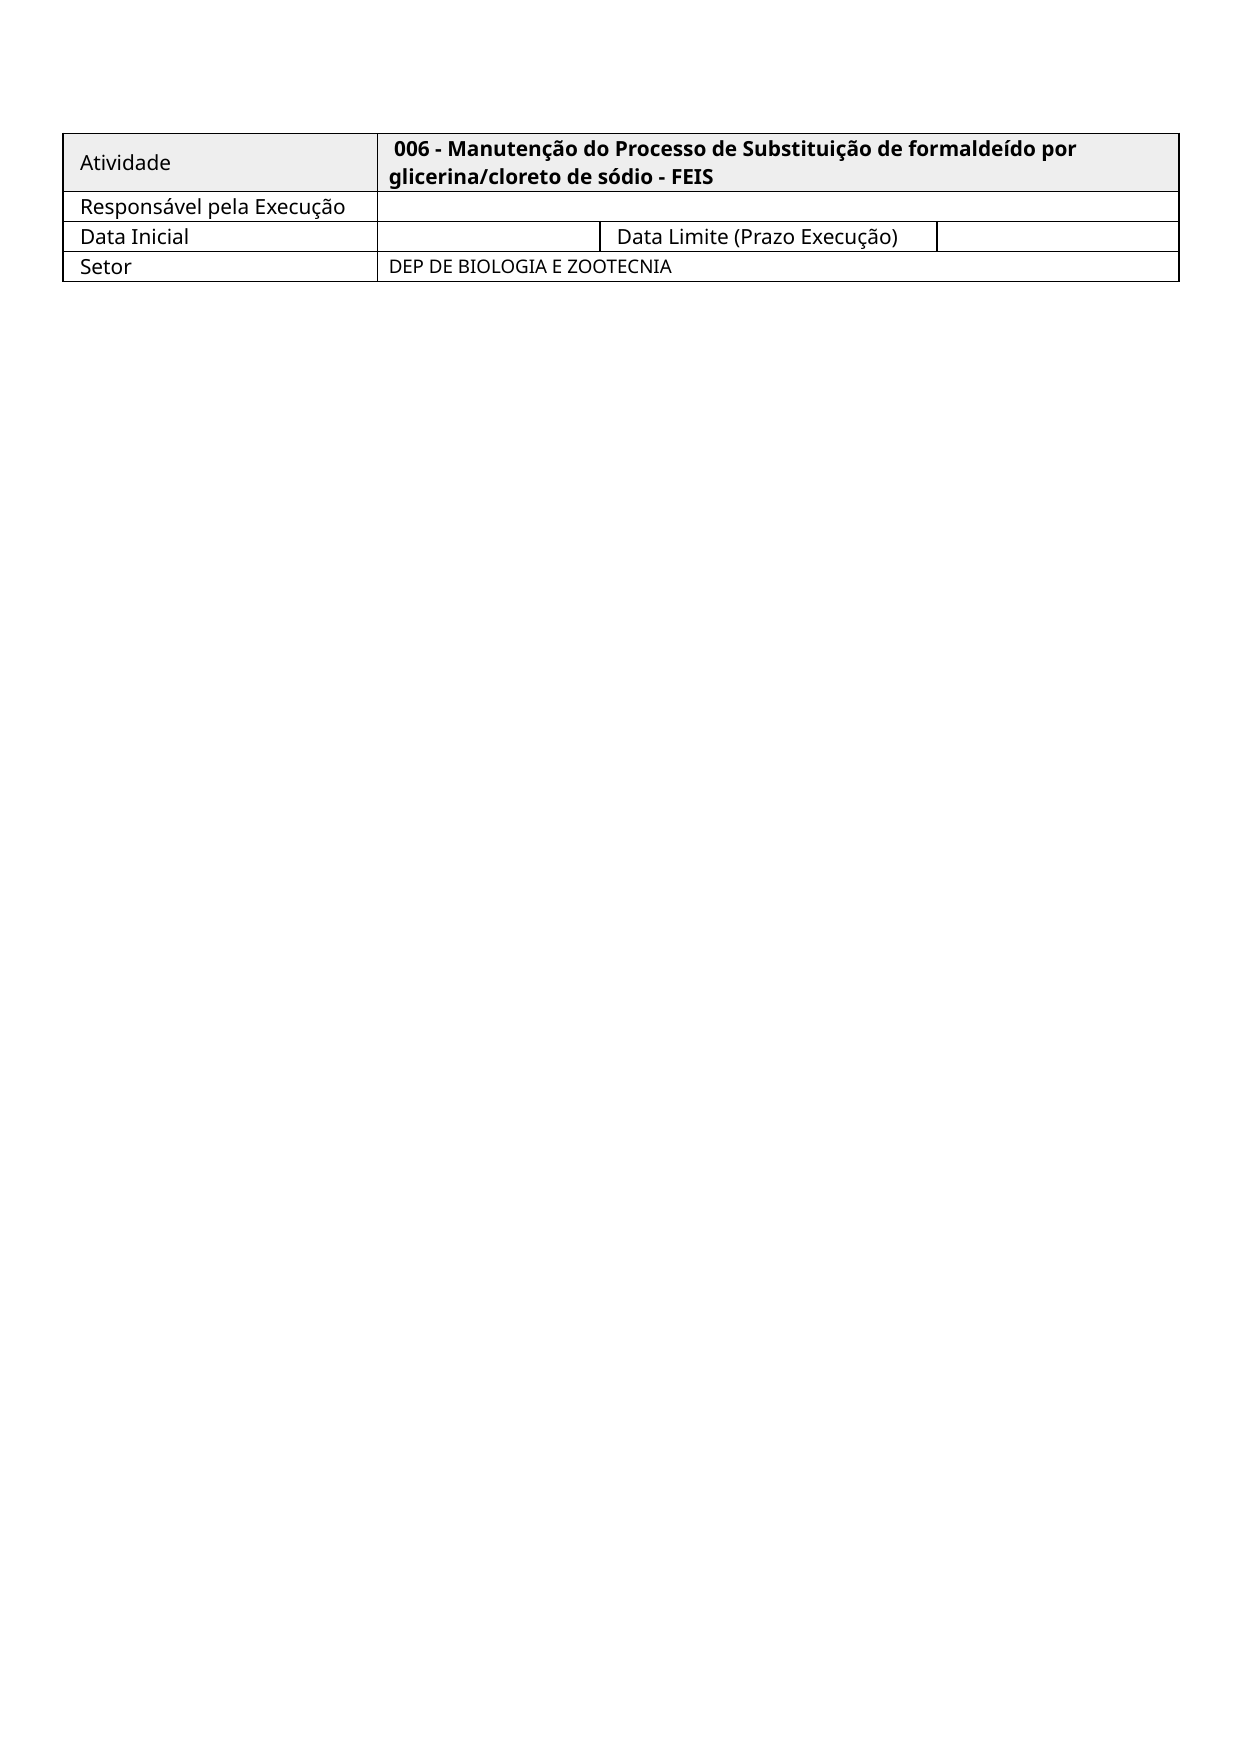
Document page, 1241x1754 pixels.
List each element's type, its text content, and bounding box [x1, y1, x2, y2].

table_cell Data Limite (Prazo Execução) [601, 222, 936, 251]
table_cell [378, 222, 599, 251]
table_header Atividade [64, 134, 377, 191]
table_header 006 - Manutenção do Processo de Substituição de formaldeído por glicerina/cloreto de sódio - FEIS [378, 134, 1178, 191]
table_cell [378, 192, 1178, 221]
table_cell Setor [64, 252, 377, 281]
table_cell Responsável pela Execução [64, 192, 377, 221]
table_cell [938, 222, 1178, 251]
table_cell Data Inicial [64, 222, 377, 251]
table_cell DEP DE BIOLOGIA E ZOOTECNIA [378, 252, 1178, 281]
